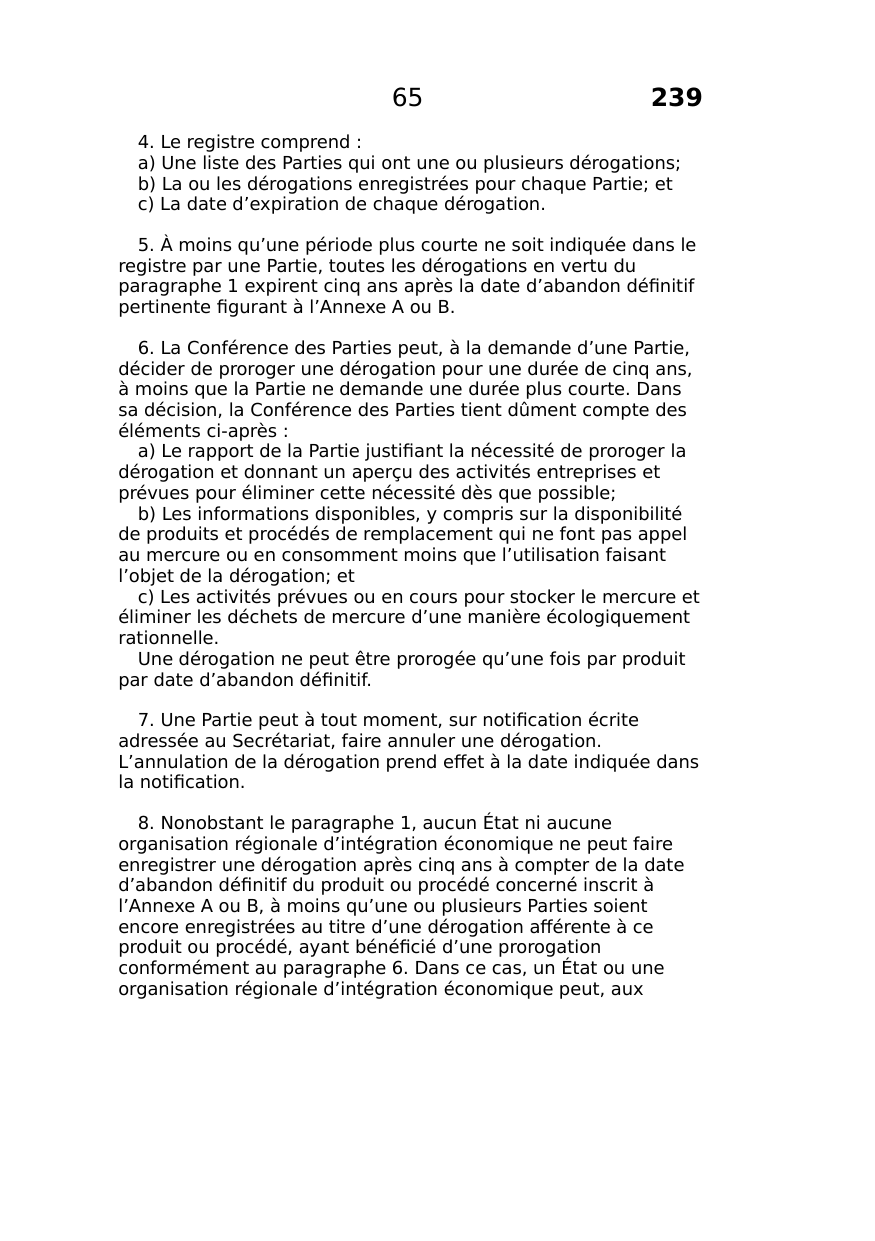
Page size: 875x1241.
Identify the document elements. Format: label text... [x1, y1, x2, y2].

text 5. À moins qu’une période plus courte ne soit indiquée dans le registre par une Partie, toutes les dérogations en vertu du paragraphe 1 expirent cinq ans après la date d’abandon définitif pertinente figurant à l’Annexe A ou B. [118, 235, 703, 318]
text 8. Nonobstant le paragraphe 1, aucun État ni aucune organisation régionale d’intégration économique ne peut faire enregistrer une dérogation après cinq ans à compter de la date d’abandon définitif du produit ou procédé concerné inscrit à l’Annexe A ou B, à moins qu’une ou plusieurs Parties soient encore enregistrées au titre d’une dérogation afférente à ce produit ou procédé, ayant bénéficié d’une prorogation conformément au paragraphe 6. Dans ce cas, un État ou une organisation régionale d’intégration économique peut, aux [118, 813, 703, 999]
text 4. Le registre comprend : [118, 132, 703, 153]
text Une dérogation ne peut être prorogée qu’une fois par produit par date d’abandon définitif. [118, 649, 703, 690]
text c) La date d’expiration de chaque dérogation. [118, 194, 703, 215]
text a) Le rapport de la Partie justifiant la nécessité de proroger la dérogation et donnant un aperçu des activités entreprises et prévues pour éliminer cette nécessité dès que possible; [118, 441, 703, 503]
text b) La ou les dérogations enregistrées pour chaque Partie; et [118, 173, 703, 194]
text c) Les activités prévues ou en cours pour stocker le mercure et éliminer les déchets de mercure d’une manière écologiquement rationnelle. [118, 586, 703, 649]
text b) Les informations disponibles, y compris sur la disponibilité de produits et procédés de remplacement qui ne font pas appel au mercure ou en consomment moins que l’utilisation faisant l’objet de la dérogation; et [118, 503, 703, 586]
text 6. La Conférence des Parties peut, à la demande d’une Partie, décider de proroger une dérogation pour une durée de cinq ans, à moins que la Partie ne demande une durée plus courte. Dans sa décision, la Conférence des Parties tient dûment compte des éléments ci-après : [118, 338, 703, 441]
text a) Une liste des Parties qui ont une ou plusieurs dérogations; [118, 153, 703, 173]
text 7. Une Partie peut à tout moment, sur notification écrite adressée au Secrétariat, faire annuler une dérogation. L’annulation de la dérogation prend effet à la date indiquée dans la notification. [118, 710, 703, 793]
